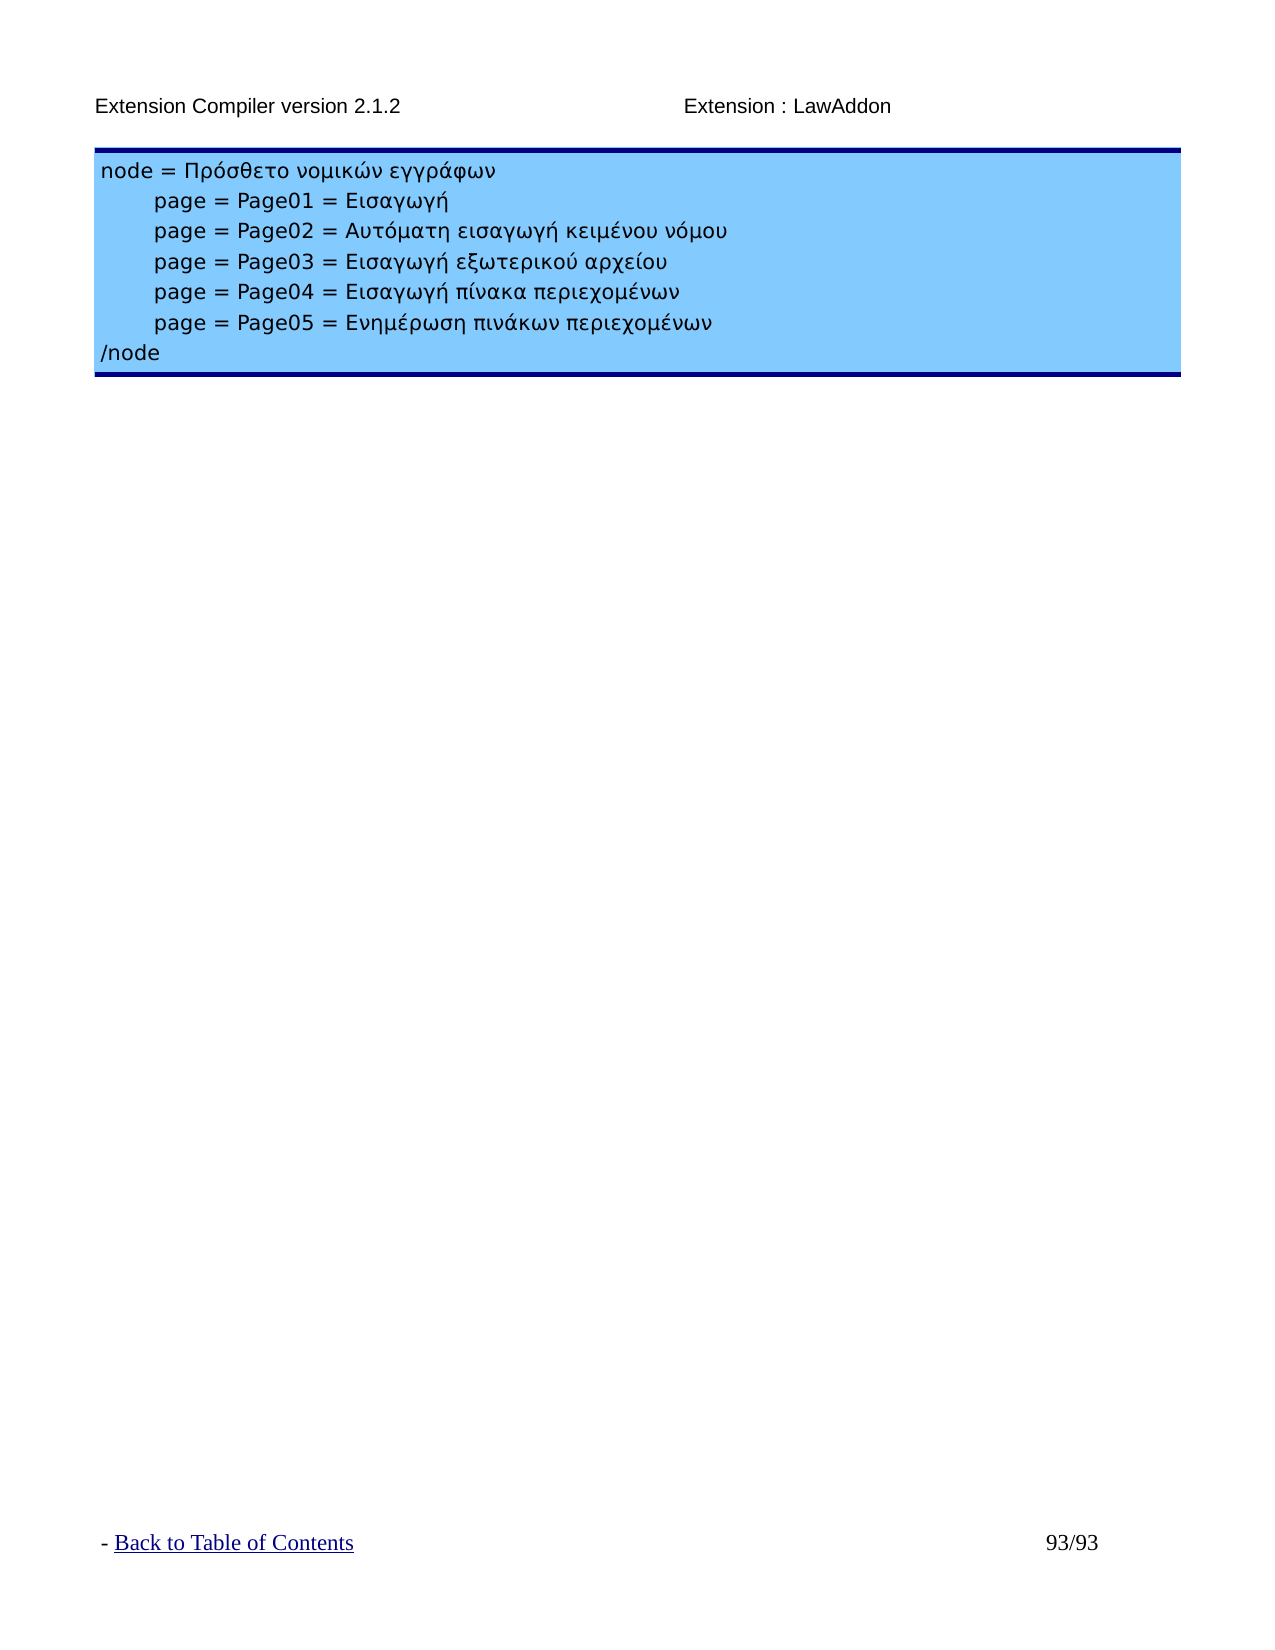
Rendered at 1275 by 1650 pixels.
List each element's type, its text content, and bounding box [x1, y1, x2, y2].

text page = Page05 = Ενημέρωση πινάκων περιεχομένων [94, 299, 1181, 330]
text page = Page04 = Εισαγωγή πίνακα περιεχομένων [94, 269, 1181, 299]
text page = Page03 = Εισαγωγή εξωτερικού αρχείου [94, 239, 1181, 269]
text node = Πρόσθετο νομικών εγγράφων [94, 149, 1181, 178]
text /node [94, 330, 1181, 377]
text page = Page01 = Εισαγωγή [94, 178, 1181, 208]
text page = Page02 = Αυτόματη εισαγωγή κειμένου νόμου [94, 208, 1181, 239]
